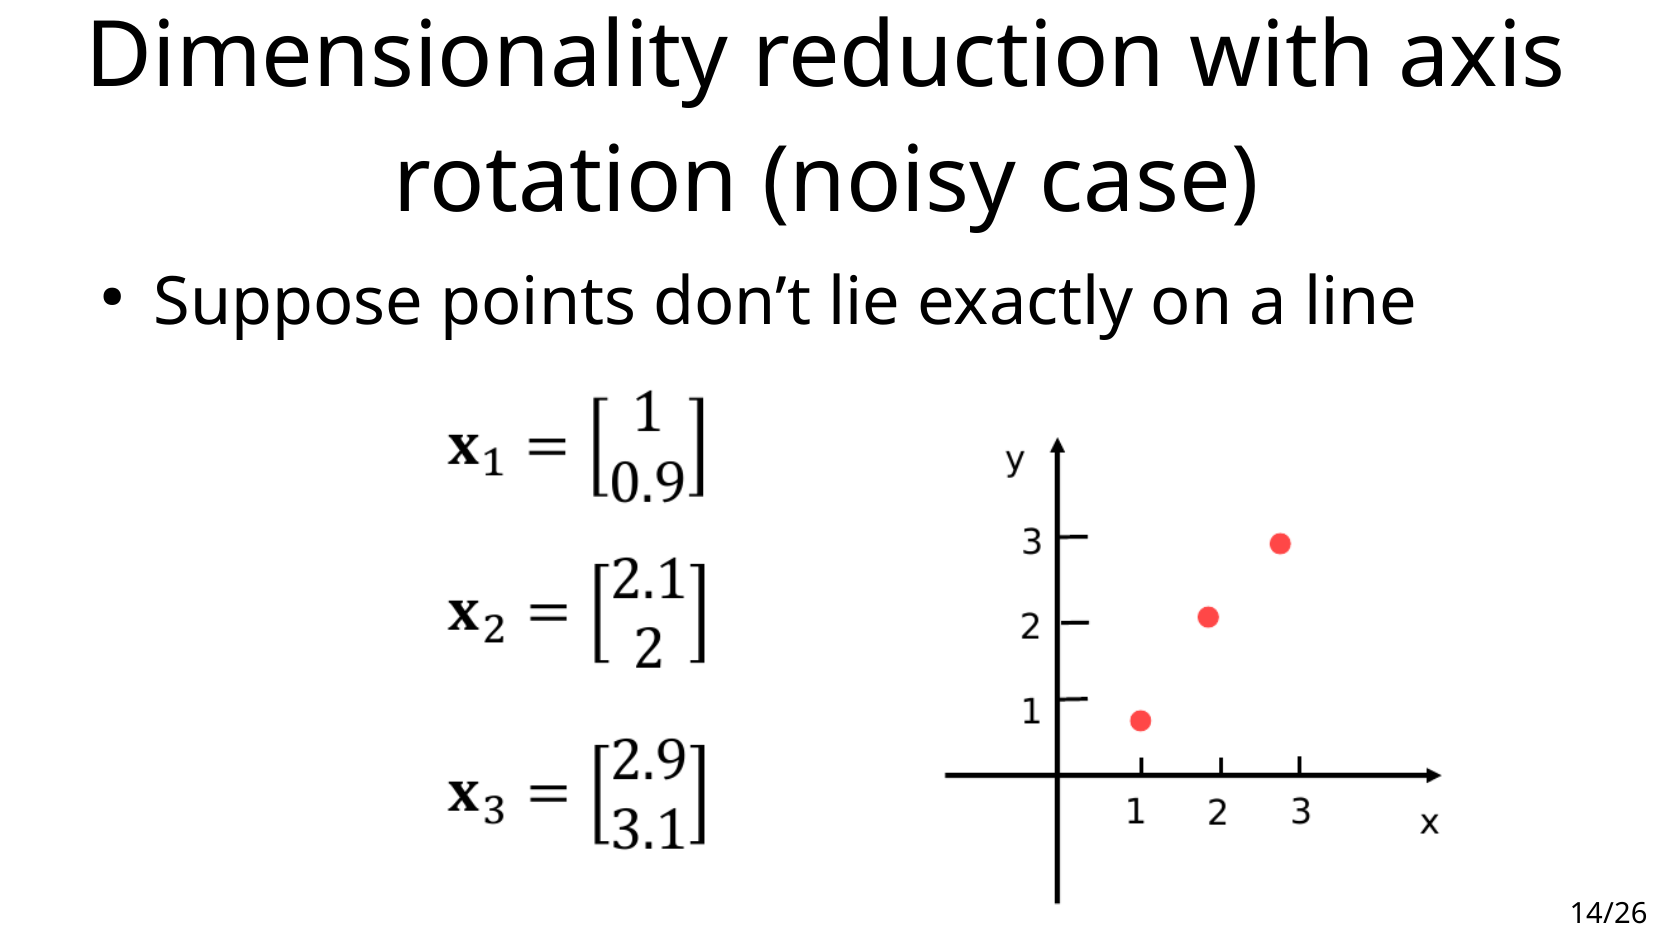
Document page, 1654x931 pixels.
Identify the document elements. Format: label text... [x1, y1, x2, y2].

list Suppose points don’t lie exactly on a line [82, 253, 1571, 793]
picture [420, 359, 1471, 922]
title Dimensionality reduction with axis rotation (noisy case) [82, 0, 1571, 243]
